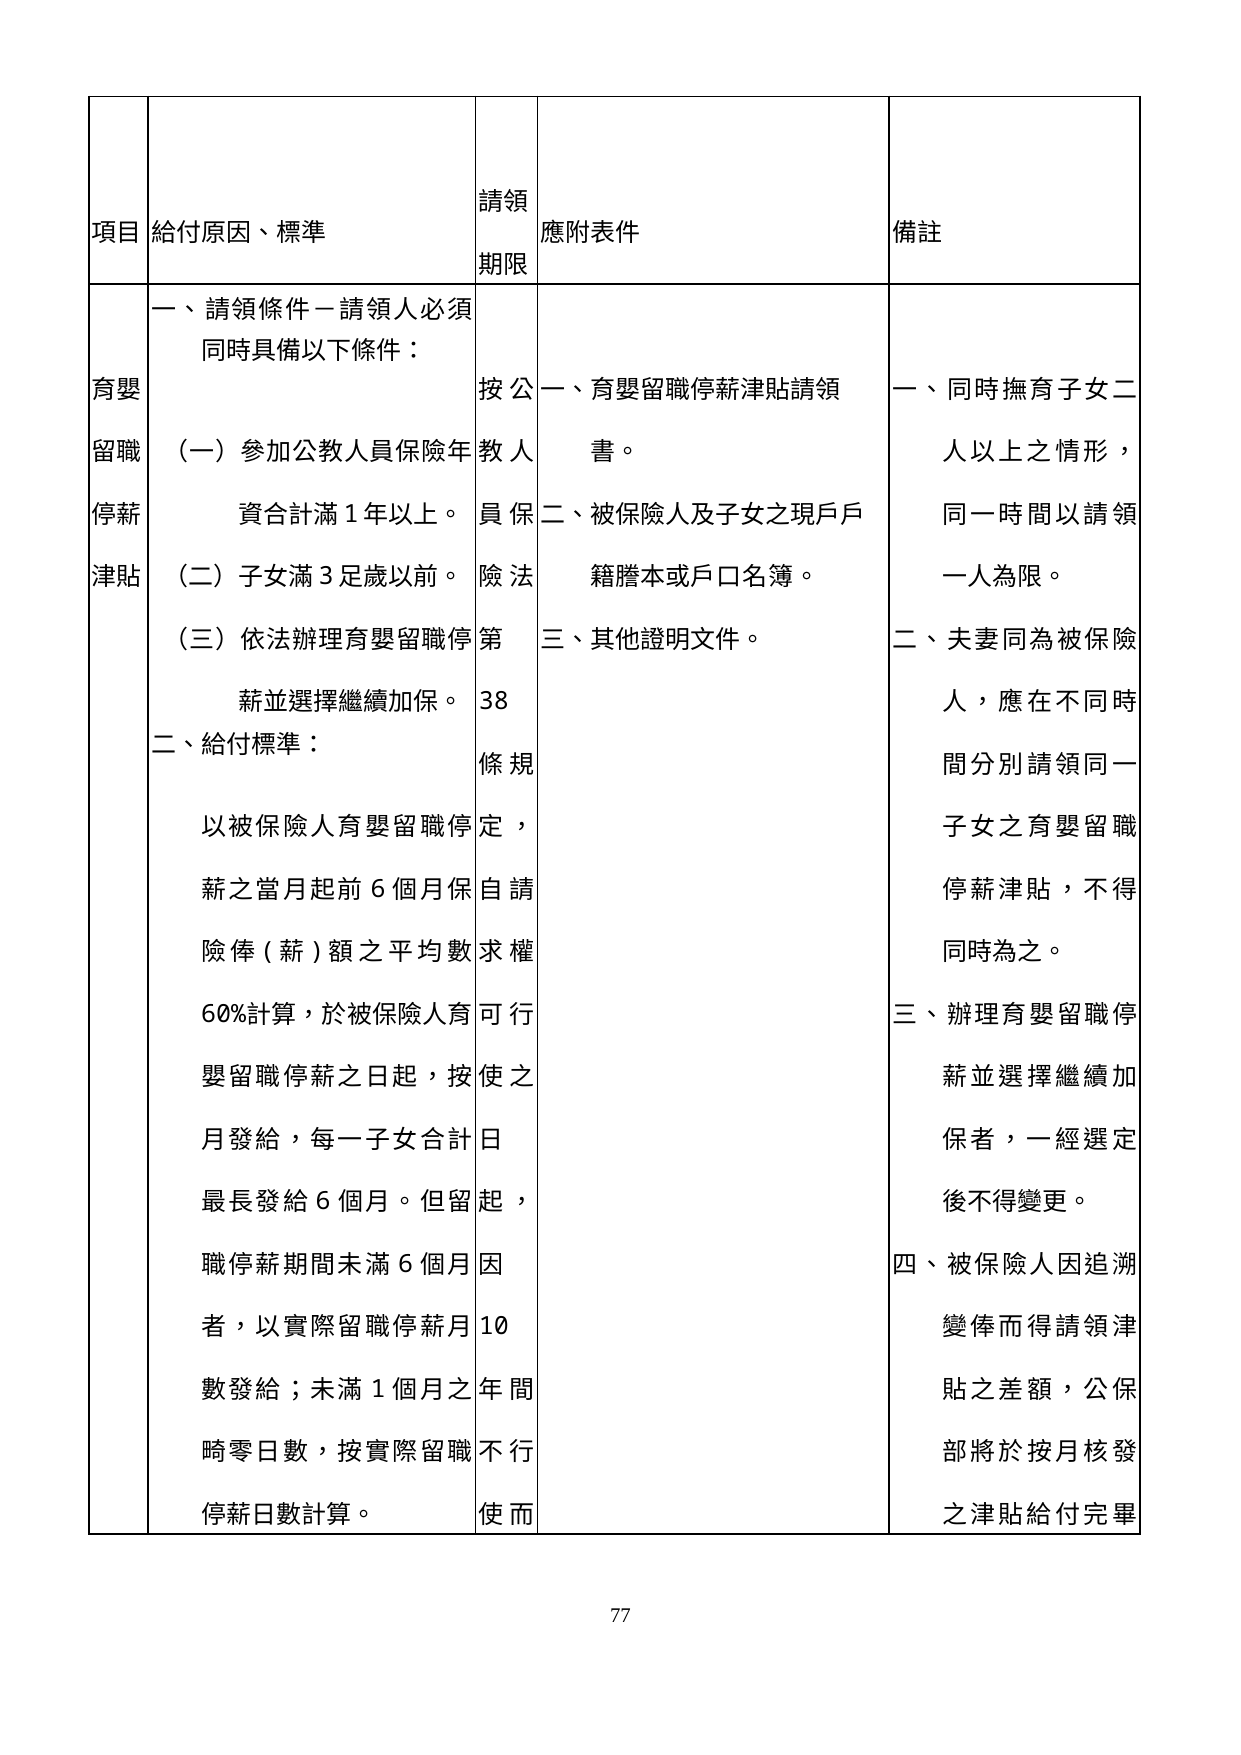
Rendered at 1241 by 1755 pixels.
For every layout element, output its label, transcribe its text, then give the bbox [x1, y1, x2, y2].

table_header 應附表件 [538, 97, 888, 283]
table_header 備註 [890, 97, 1139, 283]
table_header 項目 [90, 97, 147, 283]
table_cell 育嬰留職停薪津貼 [90, 285, 147, 1533]
table_header 給付原因、標準 [149, 97, 475, 283]
table_header 請領期限 [476, 97, 537, 283]
table_cell 按公教人員保險法第38條規定，自請求權可行使之日起，因10年間不行使而 [476, 285, 537, 1533]
table_cell 一、育嬰留職停薪津貼請領書。 二、被保險人及子女之現戶戶籍謄本或戶口名簿。 三、其他證明文件。 [538, 285, 888, 1533]
table_cell 一、同時撫育子女二人以上之情形，同一時間以請領一人為限。 二、夫妻同為被保險人，應在不同時間分別請領同一子女之育嬰留職停薪津貼，不得同時為之。 三、辦理育嬰留職停薪並選擇繼續加保者，一經選定後不得變更。 四、被保險人因追溯變俸而得請領津貼之差額，公保部將於按月核發之津貼給付完畢 [890, 285, 1139, 1533]
table_cell 一、請領條件－請領人必須同時具備以下條件： （一）參加公教人員保險年資合計滿1年以上。 （二）子女滿3足歲以前。 （三）依法辦理育嬰留職停薪並選擇繼續加保。 二、給付標準： 以被保險人育嬰留職停薪之當月起前6個月保險俸(薪)額之平均數60%計算，於被保險人育嬰留職停薪之日起，按月發給，每一子女合計最長發給6個月。但留職停薪期間未滿6個月者，以實際留職停薪月數發給；未滿1個月之畸零日數，按實際留職停薪日數計算。 [149, 285, 475, 1533]
